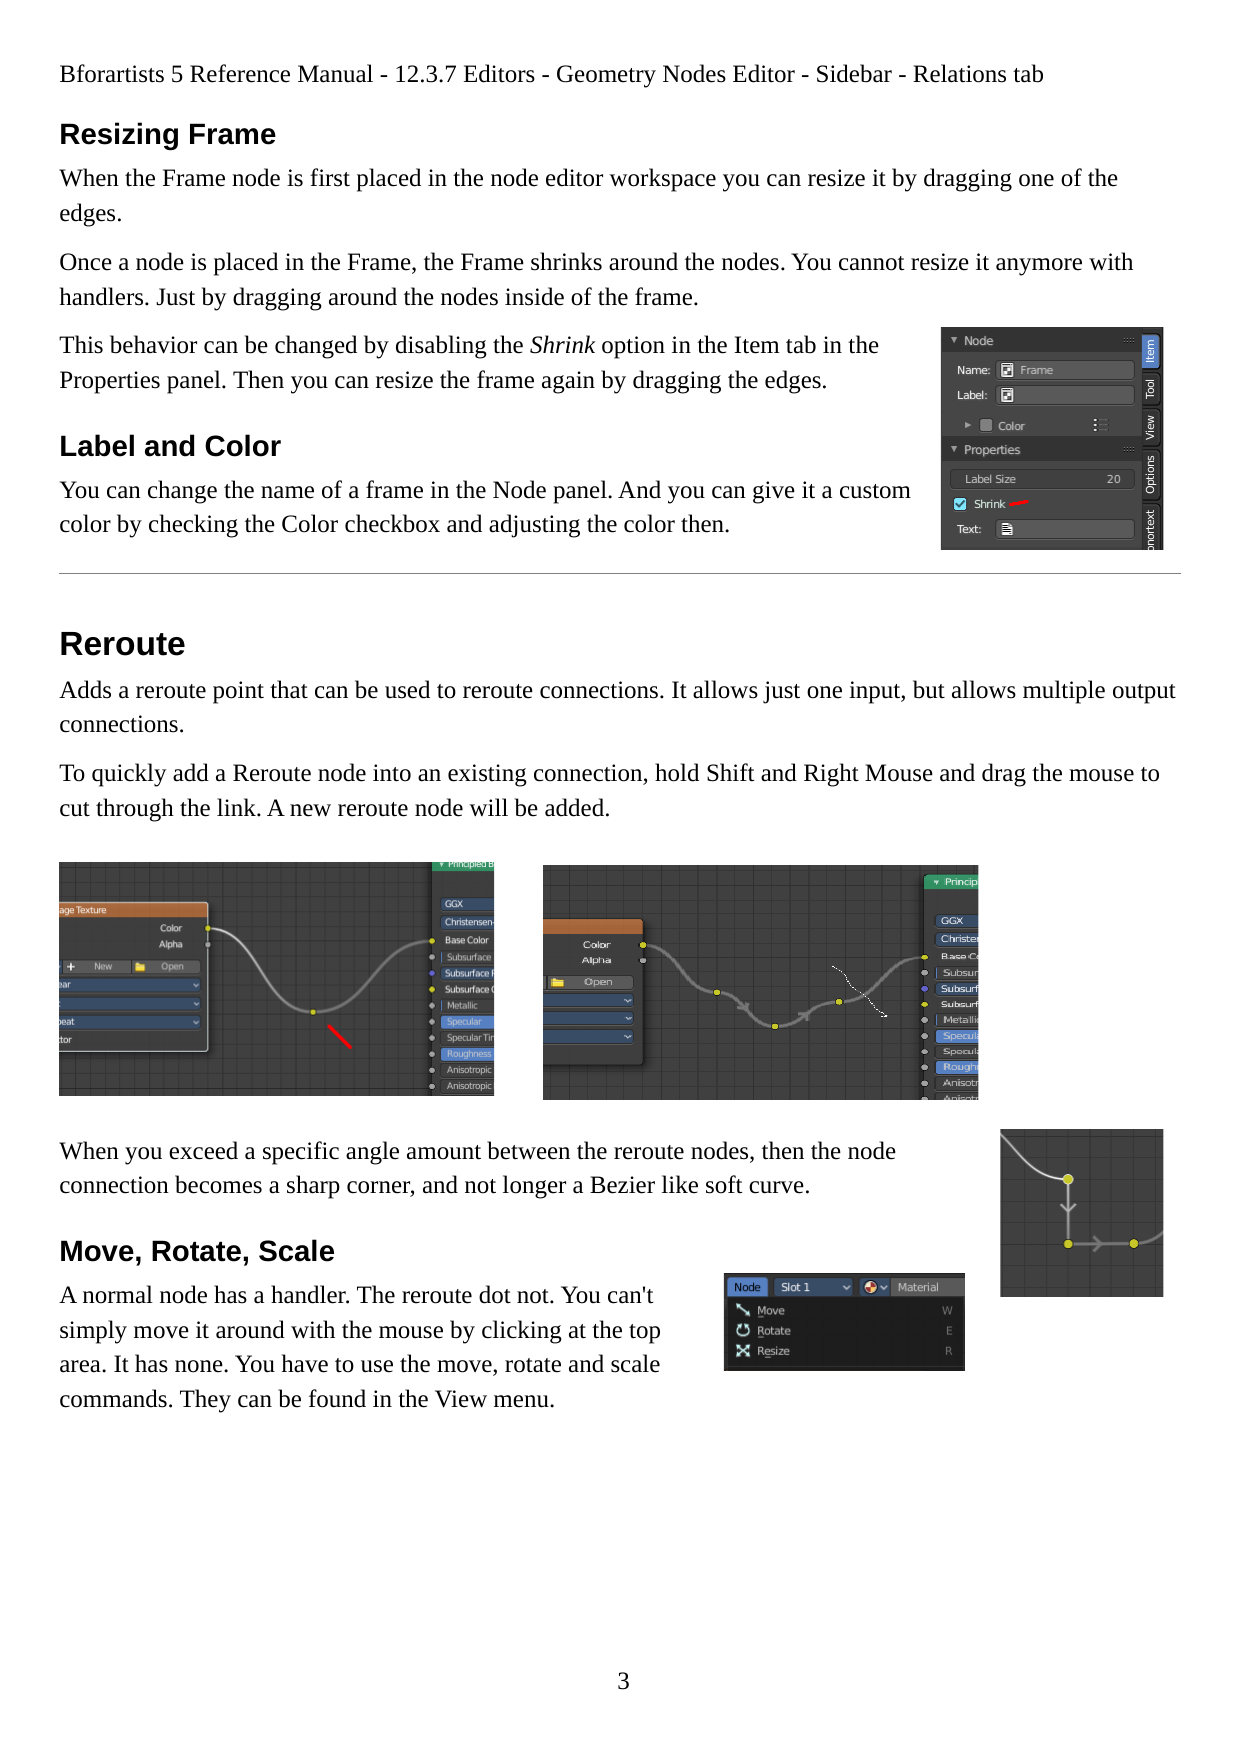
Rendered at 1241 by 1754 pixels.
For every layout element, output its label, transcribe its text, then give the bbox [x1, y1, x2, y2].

subtitle [1164, 429, 1181, 462]
picture [723, 1273, 965, 1371]
text When you exceed a specific angle amount between the reroute nodes, then the node connection becomes a sharp corner, and not longer a Bezier like soft curve. [59, 1136, 1000, 1199]
text This behavior can be changed by disabling the Shrink option in the Item tab in the Properties panel. Then you can resize the frame again by dragging the edges. [59, 331, 940, 394]
subtitle Label and Color [59, 429, 940, 462]
subtitle Move, Rotate, Scale [59, 1234, 1000, 1268]
picture [940, 327, 1164, 550]
subtitle [1164, 1234, 1181, 1268]
picture [543, 865, 979, 1100]
text When the Frame node is first placed in the node editor workspace you can resize it by dragging one of the edges. [59, 163, 1181, 227]
picture [59, 862, 495, 1096]
subtitle Resizing Frame [59, 117, 1181, 151]
text A normal node has a handler. The reroute dot not. You can't simply move it around with the mouse by clicking at the top area. It has none. You have to use the move, rotate and scale commands. They can be found in the View menu. [59, 1281, 1181, 1413]
subtitle Reroute [59, 623, 1181, 662]
text To quickly add a Reroute node into an existing connection, hold Shift and Right Mouse and drag the mouse to cut through the link. A new reroute node will be added. [59, 758, 1181, 821]
picture [1000, 1129, 1164, 1297]
text You can change the name of a frame in the Node panel. And you can give it a custom color by checking the Color checkbox and adjusting the color then. [59, 475, 940, 538]
text Once a node is placed in the Frame, the Frame shrinks around the nodes. You cannot resize it anymore with handlers. Just by dragging around the nodes inside of the frame. [59, 247, 1181, 310]
text Adds a reroute point that can be used to reroute connections. It allows just one input, but allows multiple output connections. [59, 675, 1181, 738]
